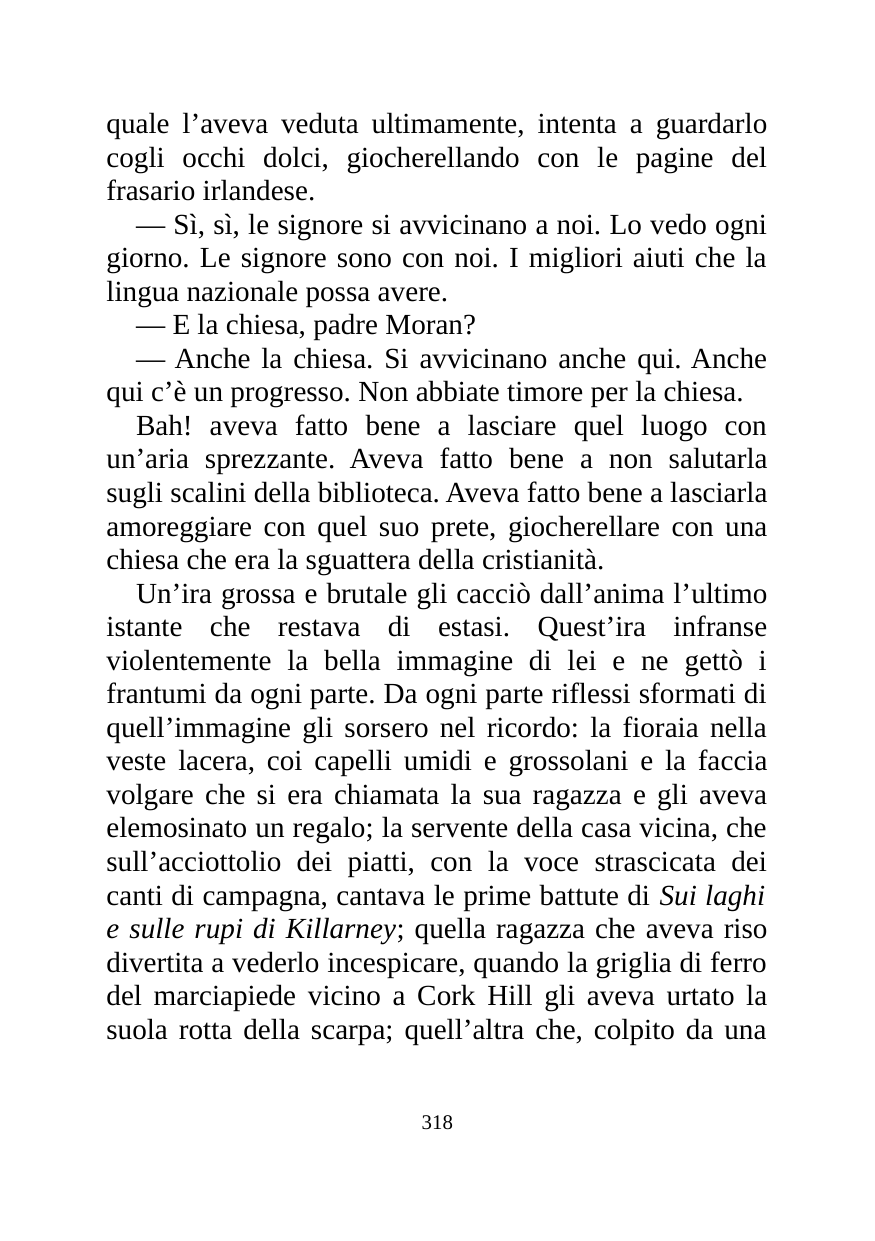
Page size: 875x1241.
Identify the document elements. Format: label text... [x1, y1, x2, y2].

text quale l’aveva veduta ultimamente, intenta a guardarlo cogli occhi dolci, giocherellando con le pagine del frasario irlandese. [106, 106, 768, 207]
text Bah! aveva fatto bene a lasciare quel luogo con un’aria sprezzante. Aveva fatto bene a non salutarla sugli scalini della biblioteca. Aveva fatto bene a lasciarla amoreggiare con quel suo prete, giocherellare con una chiesa che era la sguattera della cristianità. [106, 408, 768, 576]
text — E la chiesa, padre Moran? [106, 307, 768, 341]
text — Sì, sì, le signore si avvicinano a noi. Lo vedo ogni giorno. Le signore sono con noi. I migliori aiuti che la lingua nazionale possa avere. [106, 207, 768, 307]
text Un’ira grossa e brutale gli cacciò dall’anima l’ultimo istante che restava di estasi. Quest’ira infranse violentemente la bella immagine di lei e ne gettò i frantumi da ogni parte. Da ogni parte riflessi sformati di quell’immagine gli sorsero nel ricordo: la fioraia nella veste lacera, coi capelli umidi e grossolani e la faccia volgare che si era chiamata la sua ragazza e gli aveva elemosinato un regalo; la servente della casa vicina, che sull’acciottolio dei piatti, con la voce strascicata dei canti di campagna, cantava le prime battute di Sui laghi e sulle rupi di Killarney; quella ragazza che aveva riso divertita a vederlo incespicare, quando la griglia di ferro del marciapiede vicino a Cork Hill gli aveva urtato la suola rotta della scarpa; quell’altra che, colpito da una [106, 576, 768, 1045]
text — Anche la chiesa. Si avvicinano anche qui. Anche qui c’è un progresso. Non abbiate timore per la chiesa. [106, 341, 768, 408]
